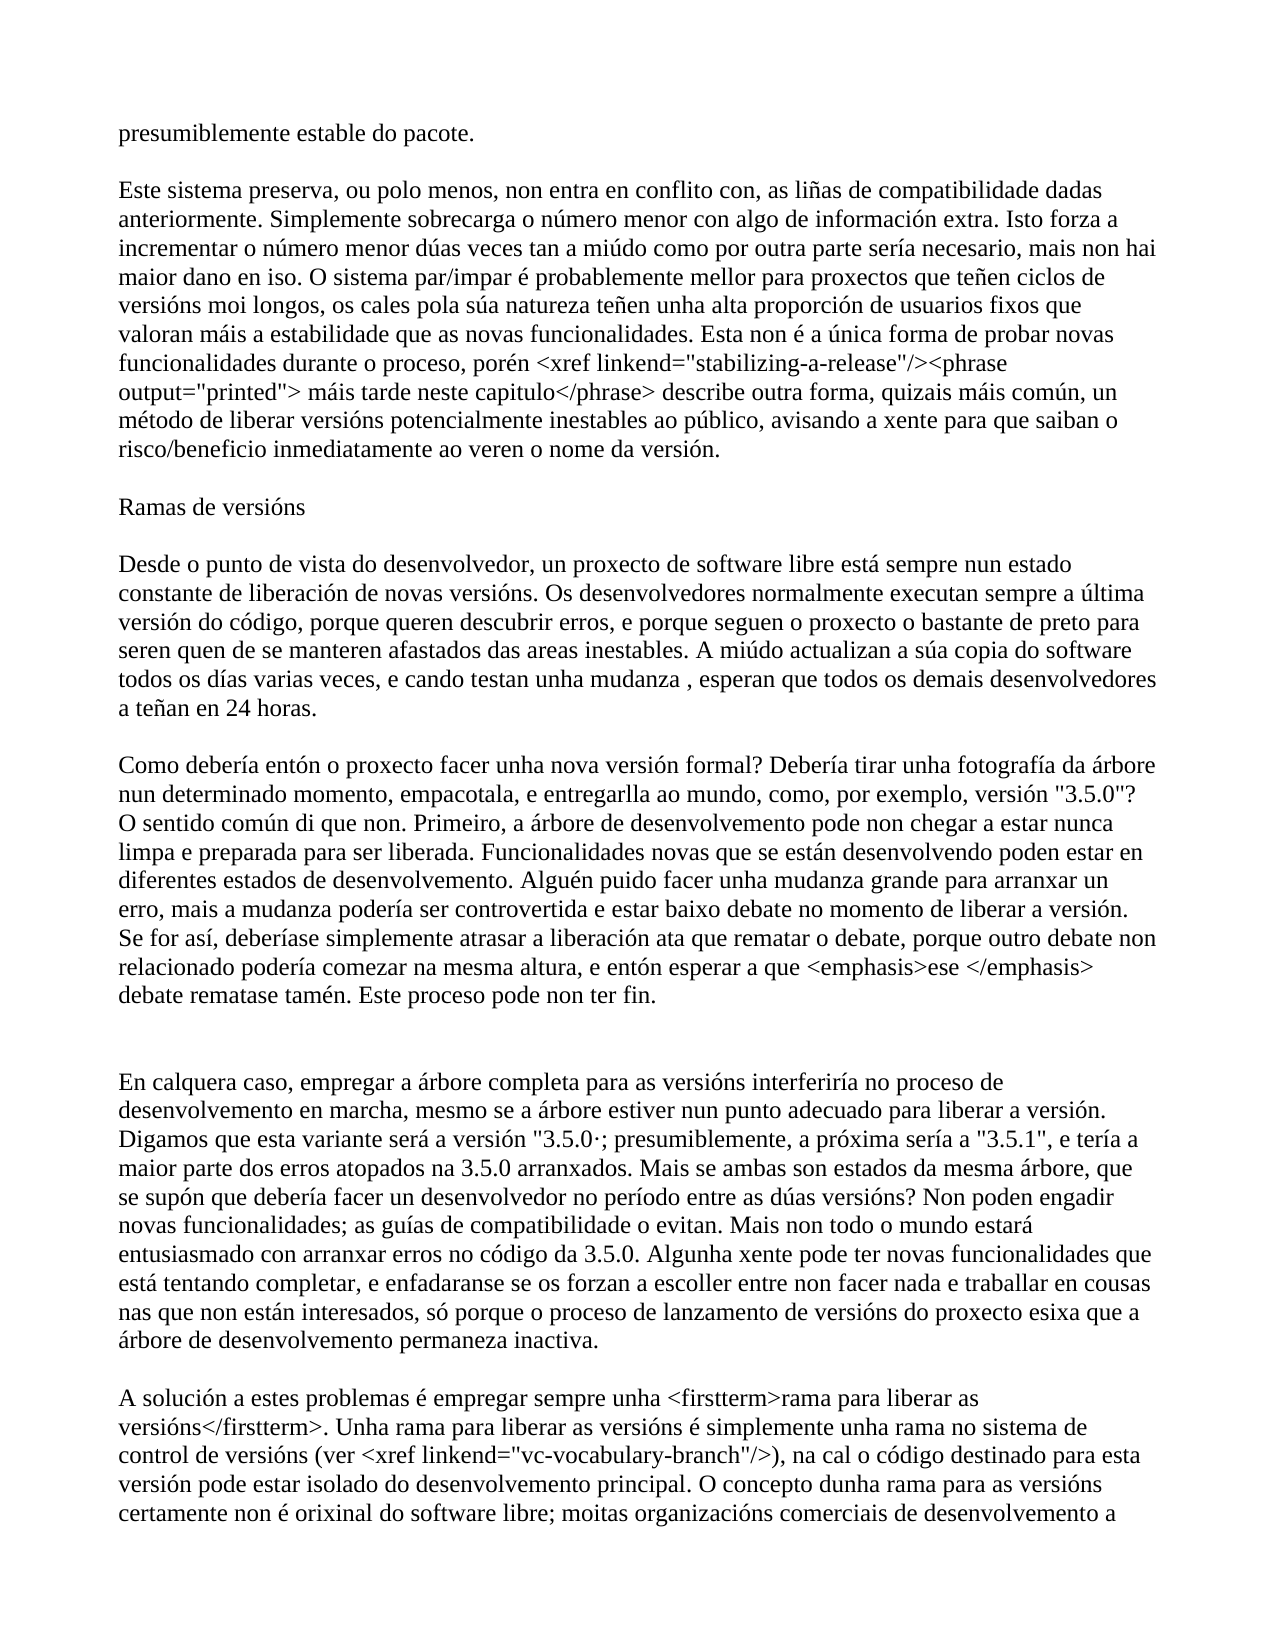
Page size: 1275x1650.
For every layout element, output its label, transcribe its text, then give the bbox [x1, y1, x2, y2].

text A solución a estes problemas é empregar sempre unha <firstterm>rama para liberar as versións</firstterm>. Unha rama para liberar as versións é simplemente unha rama no sistema de control de versións (ver <xref linkend="vc-vocabulary-branch"/>), na cal o código destinado para esta versión pode estar isolado do desenvolvemento principal. O concepto dunha rama para as versións certamente non é orixinal do software libre; moitas organizacións comerciais de desenvolvemento a [118, 1383, 1157, 1527]
text presumiblemente estable do pacote. [118, 118, 1157, 147]
text Ramas de versións [118, 492, 1157, 521]
text Este sistema preserva, ou polo menos, non entra en conflito con, as liñas de compatibilidade dadas anteriormente. Simplemente sobrecarga o número menor con algo de información extra. Isto forza a incrementar o número menor dúas veces tan a miúdo como por outra parte sería necesario, mais non hai maior dano en iso. O sistema par/impar é probablemente mellor para proxectos que teñen ciclos de versións moi longos, os cales pola súa natureza teñen unha alta proporción de usuarios fixos que valoran máis a estabilidade que as novas funcionalidades. Esta non é a única forma de probar novas funcionalidades durante o proceso, porén <xref linkend="stabilizing-a-release"/><phrase output="printed"> máis tarde neste capitulo</phrase> describe outra forma, quizais máis común, un método de liberar versións potencialmente inestables ao público, avisando a xente para que saiban o risco/beneficio inmediatamente ao veren o nome da versión. [118, 176, 1157, 463]
text Como debería entón o proxecto facer unha nova versión formal? Debería tirar unha fotografía da árbore nun determinado momento, empacotala, e entregarlla ao mundo, como, por exemplo, versión "3.5.0"? O sentido común di que non. Primeiro, a árbore de desenvolvemento pode non chegar a estar nunca limpa e preparada para ser liberada. Funcionalidades novas que se están desenvolvendo poden estar en diferentes estados de desenvolvemento. Alguén puido facer unha mudanza grande para arranxar un erro, mais a mudanza podería ser controvertida e estar baixo debate no momento de liberar a versión. Se for así, deberíase simplemente atrasar a liberación ata que rematar o debate, porque outro debate non relacionado podería comezar na mesma altura, e entón esperar a que <emphasis>ese </emphasis> debate rematase tamén. Este proceso pode non ter fin. [118, 751, 1157, 1009]
text Desde o punto de vista do desenvolvedor, un proxecto de software libre está sempre nun estado constante de liberación de novas versións. Os desenvolvedores normalmente executan sempre a última versión do código, porque queren descubrir erros, e porque seguen o proxecto o bastante de preto para seren quen de se manteren afastados das areas inestables. A miúdo actualizan a súa copia do software todos os días varias veces, e cando testan unha mudanza , esperan que todos os demais desenvolvedores a teñan en 24 horas. [118, 549, 1157, 722]
text En calquera caso, empregar a árbore completa para as versións interferiría no proceso de desenvolvemento en marcha, mesmo se a árbore estiver nun punto adecuado para liberar a versión. Digamos que esta variante será a versión "3.5.0·; presumiblemente, a próxima sería a "3.5.1", e tería a maior parte dos erros atopados na 3.5.0 arranxados. Mais se ambas son estados da mesma árbore, que se supón que debería facer un desenvolvedor no período entre as dúas versións? Non poden engadir novas funcionalidades; as guías de compatibilidade o evitan. Mais non todo o mundo estará entusiasmado con arranxar erros no código da 3.5.0. Algunha xente pode ter novas funcionalidades que está tentando completar, e enfadaranse se os forzan a escoller entre non facer nada e traballar en cousas nas que non están interesados, só porque o proceso de lanzamento de versións do proxecto esixa que a árbore de desenvolvemento permaneza inactiva. [118, 1067, 1157, 1354]
